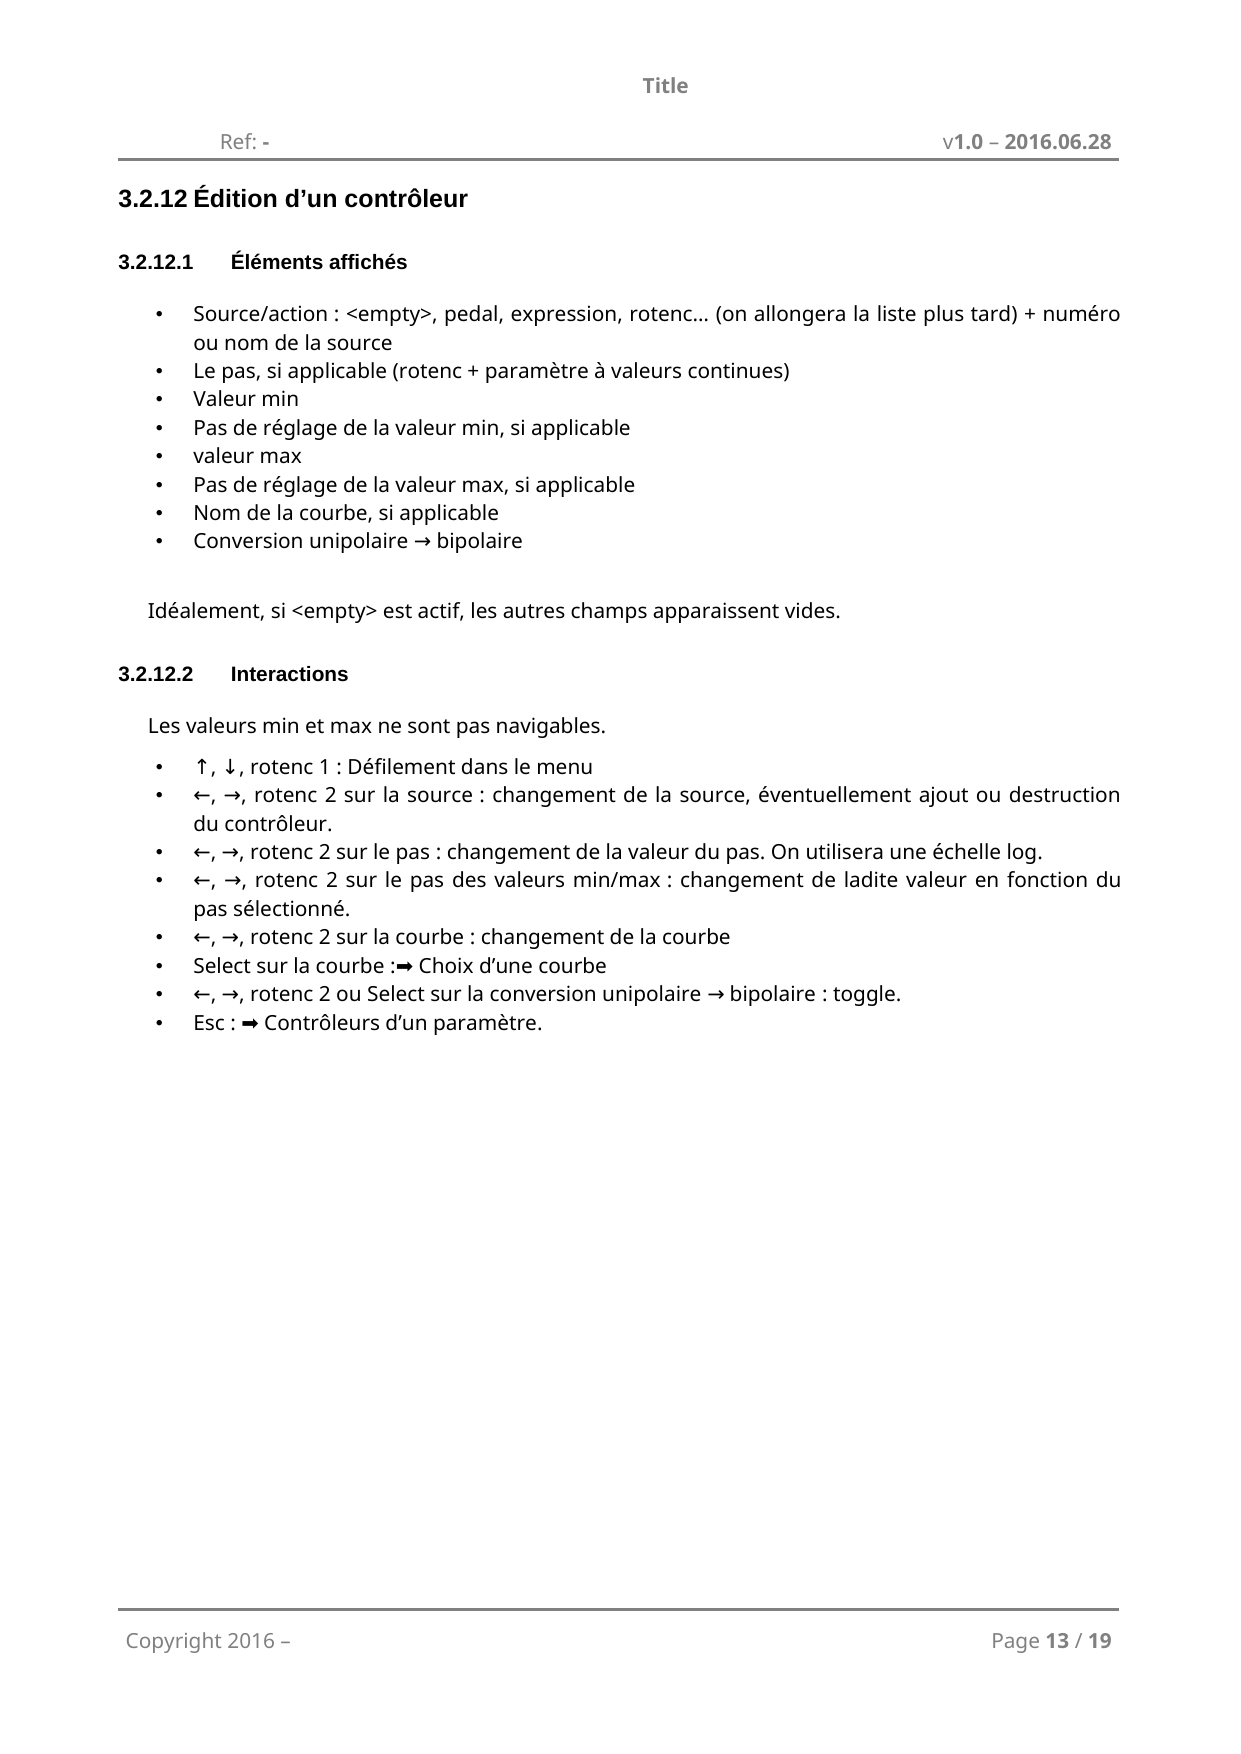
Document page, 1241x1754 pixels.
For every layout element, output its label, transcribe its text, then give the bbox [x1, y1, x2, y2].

list Esc : ➡ Contrôleurs d’un paramètre. [156, 1008, 1122, 1036]
text Idéalement, si <empty> est actif, les autres champs apparaissent vides. [118, 596, 1122, 624]
subtitle Éléments affichés [118, 250, 1122, 274]
text Les valeurs min et max ne sont pas navigables. [118, 711, 1122, 739]
list Le pas, si applicable (rotenc + paramètre à valeurs continues) [156, 356, 1122, 384]
list Select sur la courbe :➡ Choix d’une courbe [156, 951, 1122, 979]
list ↑, ↓, rotenc 1 : Défilement dans le menu [156, 752, 1122, 780]
list valeur max [156, 441, 1122, 470]
list ←, →, rotenc 2 sur la courbe : changement de la courbe [156, 922, 1122, 951]
list ←, →, rotenc 2 ou Select sur la conversion unipolaire → bipolaire : toggle. [156, 979, 1122, 1008]
list Valeur min [156, 384, 1122, 413]
list Conversion unipolaire → bipolaire [156, 527, 1122, 555]
list ←, →, rotenc 2 sur le pas des valeurs min/max : changement de ladite valeur en fonction du pas sélectionné. [156, 866, 1122, 922]
list ←, →, rotenc 2 sur la source : changement de la source, éventuellement ajout ou destruction du contrôleur. [156, 780, 1122, 837]
list Source/action : <empty>, pedal, expression, rotenc… (on allongera la liste plus tard) + numéro ou nom de la source [156, 299, 1122, 356]
list Pas de réglage de la valeur min, si applicable [156, 413, 1122, 441]
list ←, →, rotenc 2 sur le pas : changement de la valeur du pas. On utilisera une échelle log. [156, 837, 1122, 866]
list Nom de la courbe, si applicable [156, 498, 1122, 527]
subtitle Interactions [118, 662, 1122, 686]
subtitle Édition d’un contrôleur [118, 184, 1122, 213]
list Pas de réglage de la valeur max, si applicable [156, 470, 1122, 498]
